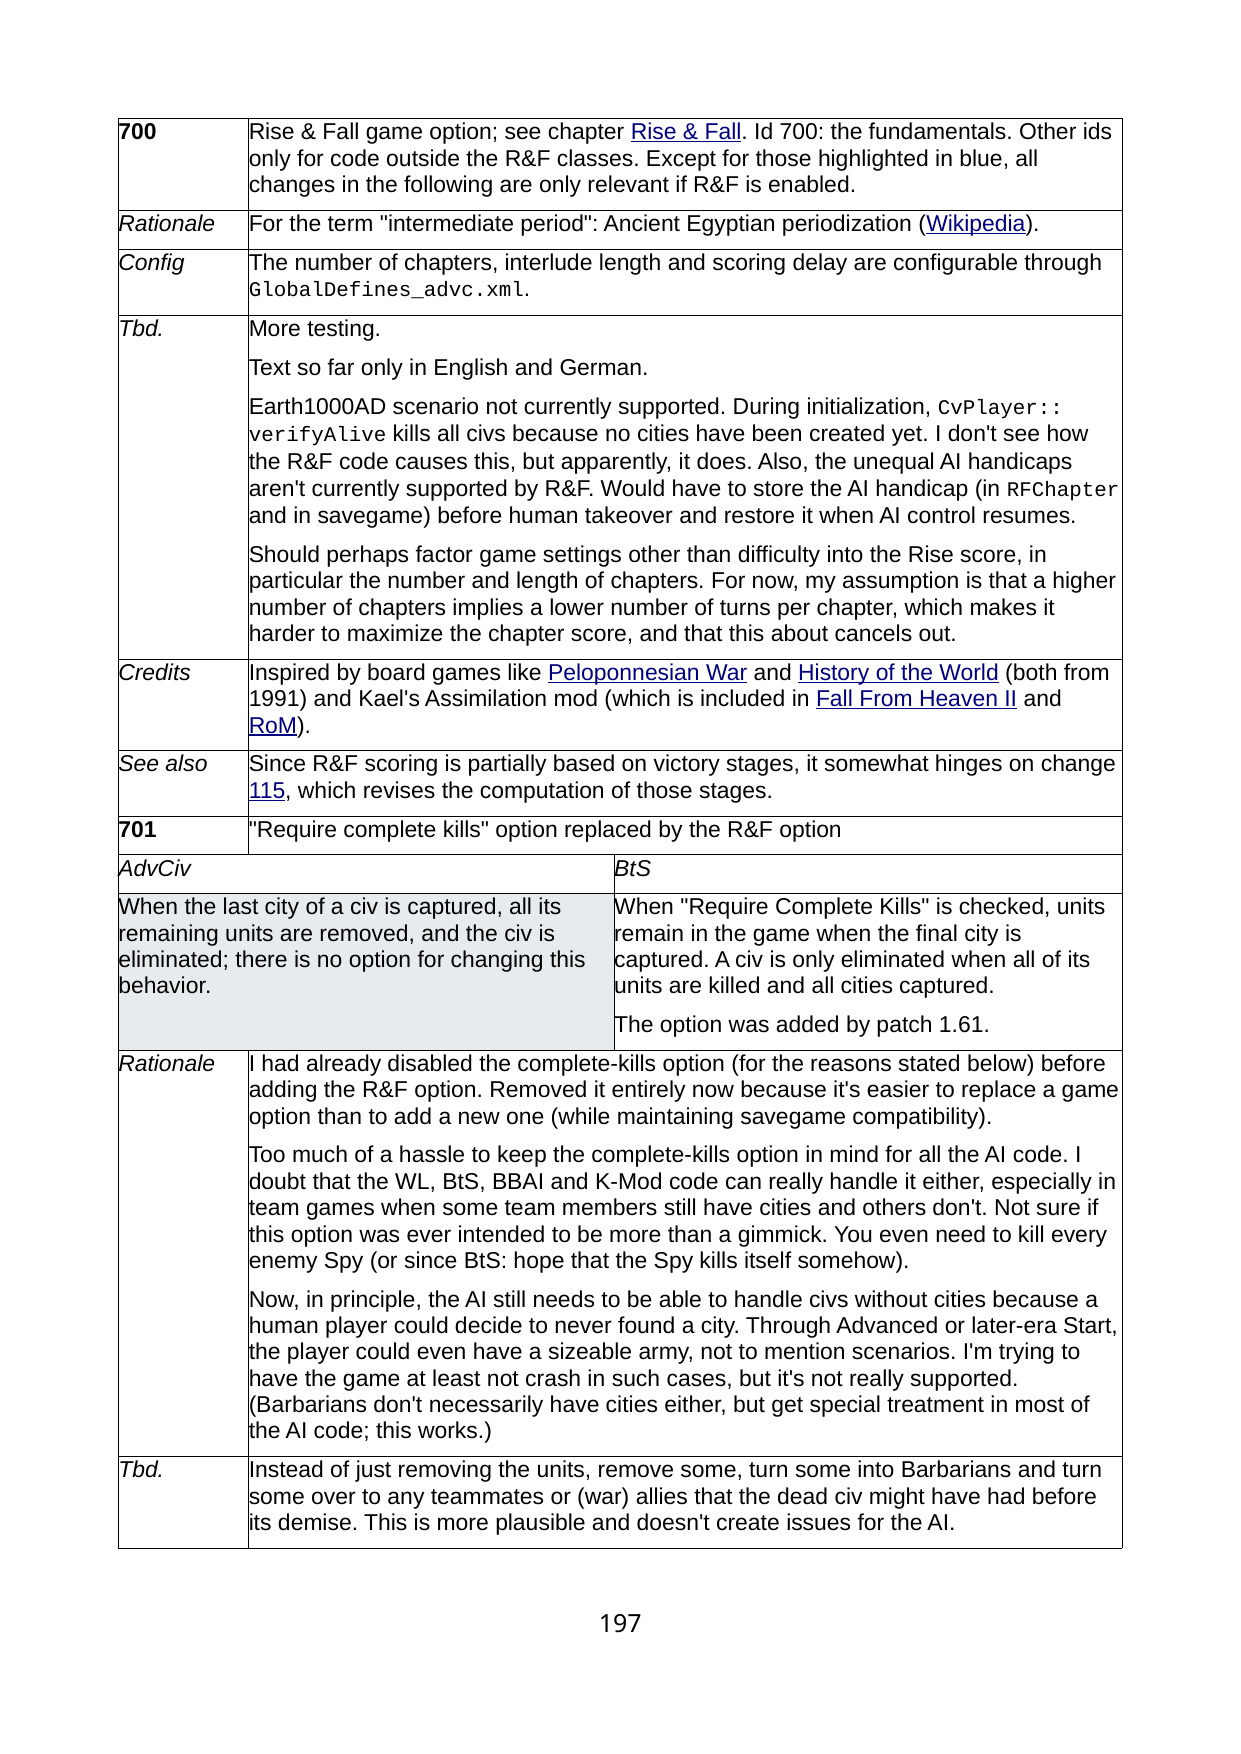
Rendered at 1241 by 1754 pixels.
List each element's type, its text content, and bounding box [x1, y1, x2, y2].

table_header Rise & Fall game option; see chapter Rise & Fall. Id 700: the fundamentals. Other ids only for code outside the R&F classes. Except for those highlighted in blue, all changes in the following are only relevant if R&F is enabled. [249, 119, 1122, 210]
table_cell AdvCiv [119, 855, 614, 893]
table_cell BtS [615, 855, 1122, 893]
table_cell Rationale [119, 1051, 248, 1456]
table_cell More testing. Text so far only in English and German. Earth1000AD scenario not currently supported. During initialization, CvPlayer:: verifyAlive kills all civs because no cities have been created yet. I don't see how the R&F code causes this, but apparently, it does. Also, the unequal AI handicaps aren't currently supported by R&F. Would have to store the AI handicap (in RFChapter and in savegame) before human takeover and restore it when AI control resumes. Should perhaps factor game settings other than difficulty into the Rise score, in particular the number and length of chapters. For now, my assumption is that a higher number of chapters implies a lower number of turns per chapter, which makes it harder to maximize the chapter score, and that this about cancels out. [249, 316, 1122, 659]
table_header 700 [119, 119, 248, 210]
table_cell The number of chapters, interlude length and scoring delay are configurable through GlobalDefines_advc.xml. [249, 250, 1122, 315]
table_cell Tbd. [119, 1457, 248, 1548]
table_cell Instead of just removing the units, remove some, turn some into Barbarians and turn some over to any teammates or (war) allies that the dead civ might have had before its demise. This is more plausible and doesn't create issues for the AI. [249, 1457, 1122, 1548]
table_cell Tbd. [119, 316, 248, 659]
table_cell Rationale [119, 211, 248, 248]
table_cell Config [119, 250, 248, 315]
table_cell Credits [119, 660, 248, 750]
table_cell I had already disabled the complete-kills option (for the reasons stated below) before adding the R&F option. Removed it entirely now because it's easier to replace a game option than to add a new one (while maintaining savegame compatibility). Too much of a hassle to keep the complete-kills option in mind for all the AI code. I doubt that the WL, BtS, BBAI and K-Mod code can really handle it either, especially in team games when some team members still have cities and others don't. Not sure if this option was ever intended to be more than a gimmick. You even need to kill every enemy Spy (or since BtS: hope that the Spy kills itself somehow). Now, in principle, the AI still needs to be able to handle civs without cities because a human player could decide to never found a city. Through Advanced or later-era Start, the player could even have a sizeable army, not to mention scenarios. I'm trying to have the game at least not crash in such cases, but it's not really supported. (Barbarians don't necessarily have cities either, but get special treatment in most of the AI code; this works.) [249, 1051, 1122, 1456]
table_cell Inspired by board games like Peloponnesian War and History of the World (both from 1991) and Kael's Assimilation mod (which is included in Fall From Heaven II and RoM). [249, 660, 1122, 750]
table_cell When the last city of a civ is captured, all its remaining units are removed, and the civ is eliminated; there is no option for changing this behavior. [119, 894, 614, 1050]
table_cell See also [119, 751, 248, 816]
table_cell "Require complete kills" option replaced by the R&F option [249, 817, 1122, 854]
table_cell 701 [119, 817, 248, 854]
table_cell When "Require Complete Kills" is checked, units remain in the game when the final city is captured. A civ is only eliminated when all of its units are killed and all cities captured. The option was added by patch 1.61. [615, 894, 1122, 1050]
table_cell Since R&F scoring is partially based on victory stages, it somewhat hinges on change 115, which revises the computation of those stages. [249, 751, 1122, 816]
table_cell For the term "intermediate period": Ancient Egyptian periodization (Wikipedia). [249, 211, 1122, 248]
